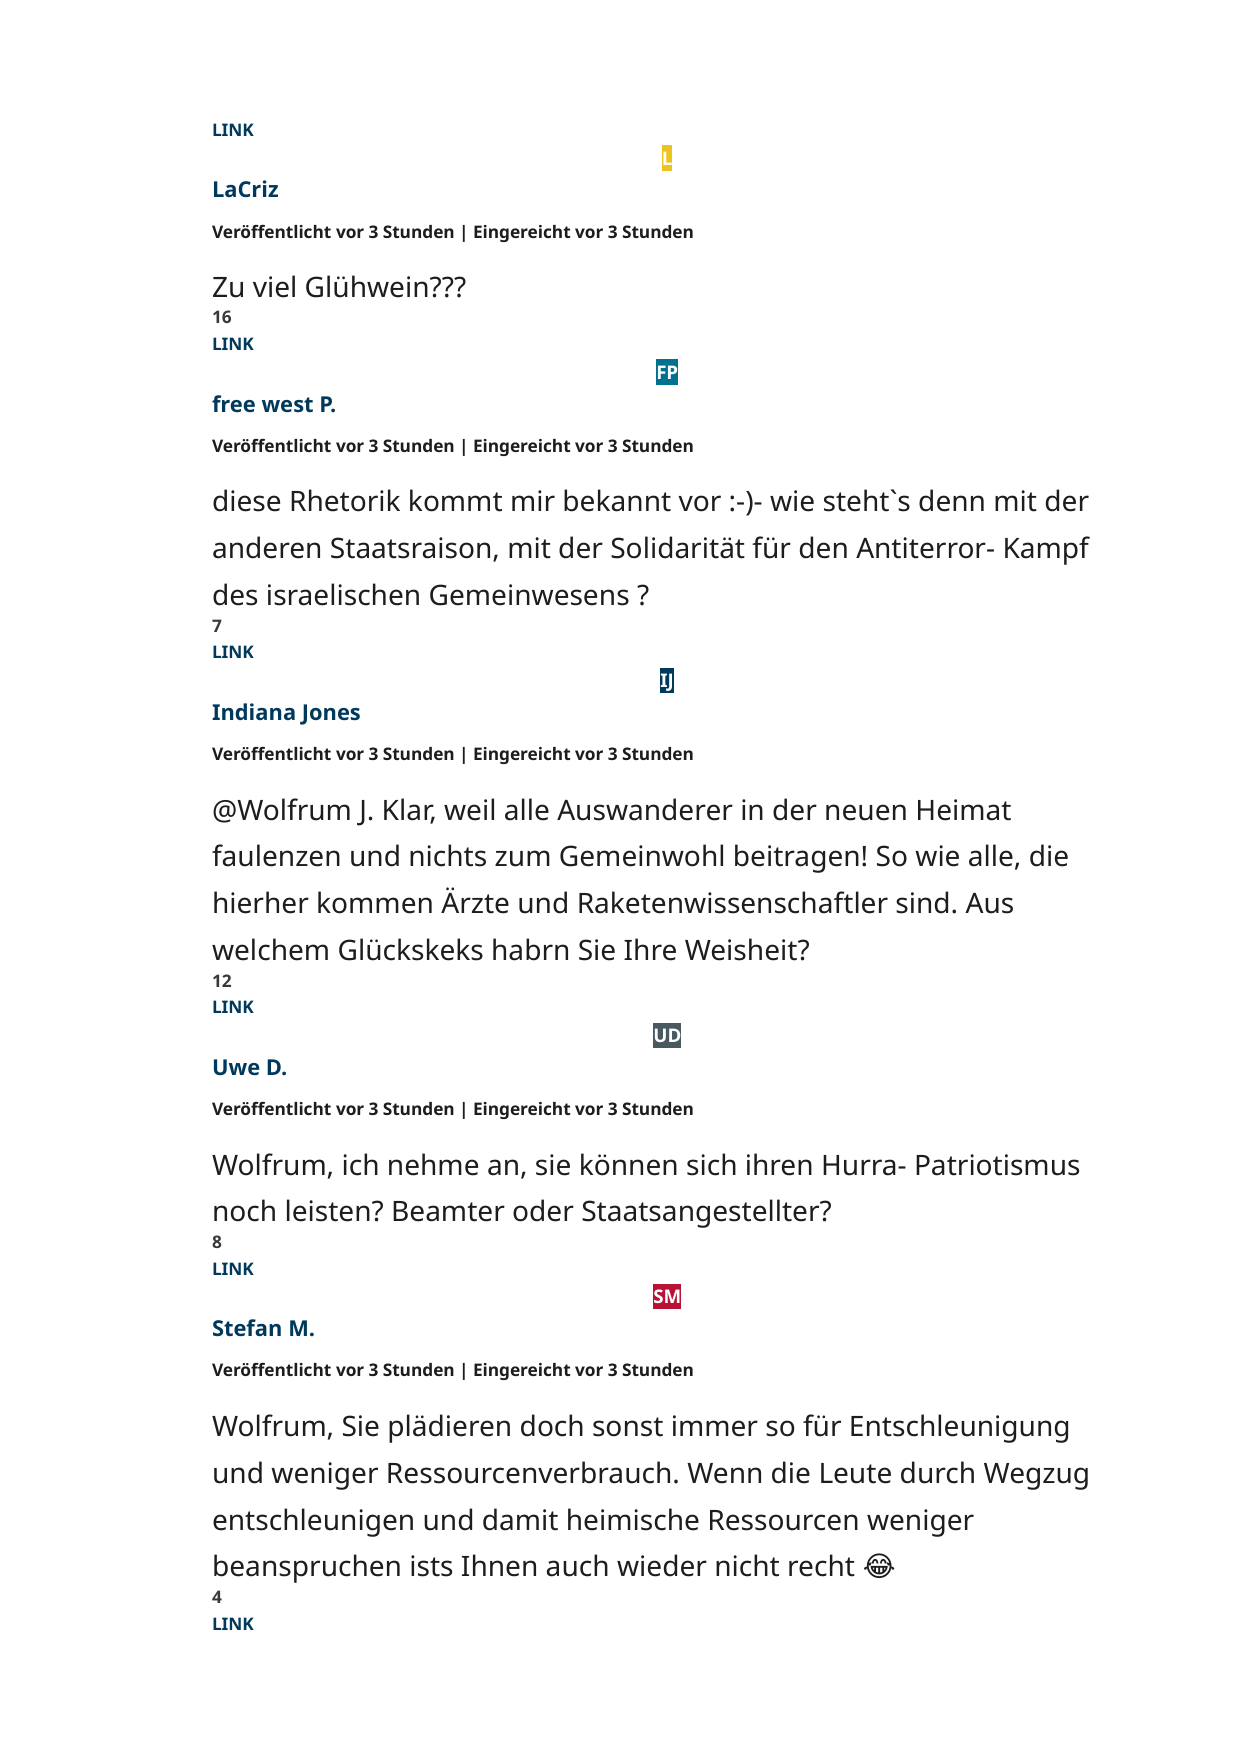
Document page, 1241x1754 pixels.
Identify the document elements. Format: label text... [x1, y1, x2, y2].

text UD [212, 1022, 1122, 1048]
text LINK [212, 641, 1122, 664]
text Wolfrum, Sie plädieren doch sonst immer so für Entschleunigung und weniger Ressourcenverbrauch. Wenn die Leute durch Wegzug entschleunigen und damit heimische Ressourcen weniger beanspruchen ists Ihnen auch wieder nicht recht 😂 [212, 1397, 1122, 1585]
text Veröffentlicht vor 3 Stunden | Eingereicht vor 3 Stunden [212, 220, 1122, 243]
text Wolfrum, ich nehme an, sie können sich ihren Hurra- Patriotismus noch leisten? Beamter oder Staatsangestellter? [212, 1136, 1122, 1230]
text 12 [212, 969, 1122, 992]
text LaCriz [212, 174, 1122, 204]
text Veröffentlicht vor 3 Stunden | Eingereicht vor 3 Stunden [212, 1358, 1122, 1382]
text FP [212, 359, 1122, 385]
text L [212, 145, 1122, 171]
text Zu viel Glühwein??? [212, 259, 1122, 306]
text SM [212, 1284, 1122, 1309]
text LINK [212, 1257, 1122, 1280]
text LINK [212, 118, 1122, 142]
text free west P. [212, 389, 1122, 418]
text 4 [212, 1585, 1122, 1608]
text diese Rhetorik kommt mir bekannt vor :-)- wie steht`s denn mit der anderen Staatsraison, mit der Solidarität für den Antiterror- Kampf des israelischen Gemeinwesens ? [212, 473, 1122, 614]
text Veröffentlicht vor 3 Stunden | Eingereicht vor 3 Stunden [212, 1097, 1122, 1121]
text Indiana Jones [212, 697, 1122, 727]
text LINK [212, 996, 1122, 1019]
text Veröffentlicht vor 3 Stunden | Eingereicht vor 3 Stunden [212, 742, 1122, 766]
text 7 [212, 614, 1122, 637]
text LINK [212, 1612, 1122, 1635]
text @Wolfrum J. Klar, weil alle Auswanderer in der neuen Heimat faulenzen und nichts zum Gemeinwohl beitragen! So wie alle, die hierher kommen Ärzte und Raketenwissenschaftler sind. Aus welchem Glückskeks habrn Sie Ihre Weisheit? [212, 781, 1122, 969]
text Stefan M. [212, 1313, 1122, 1343]
text 16 [212, 306, 1122, 329]
text IJ [212, 667, 1122, 693]
text LINK [212, 332, 1122, 356]
text 8 [212, 1230, 1122, 1253]
text Veröffentlicht vor 3 Stunden | Eingereicht vor 3 Stunden [212, 434, 1122, 457]
text Uwe D. [212, 1052, 1122, 1082]
